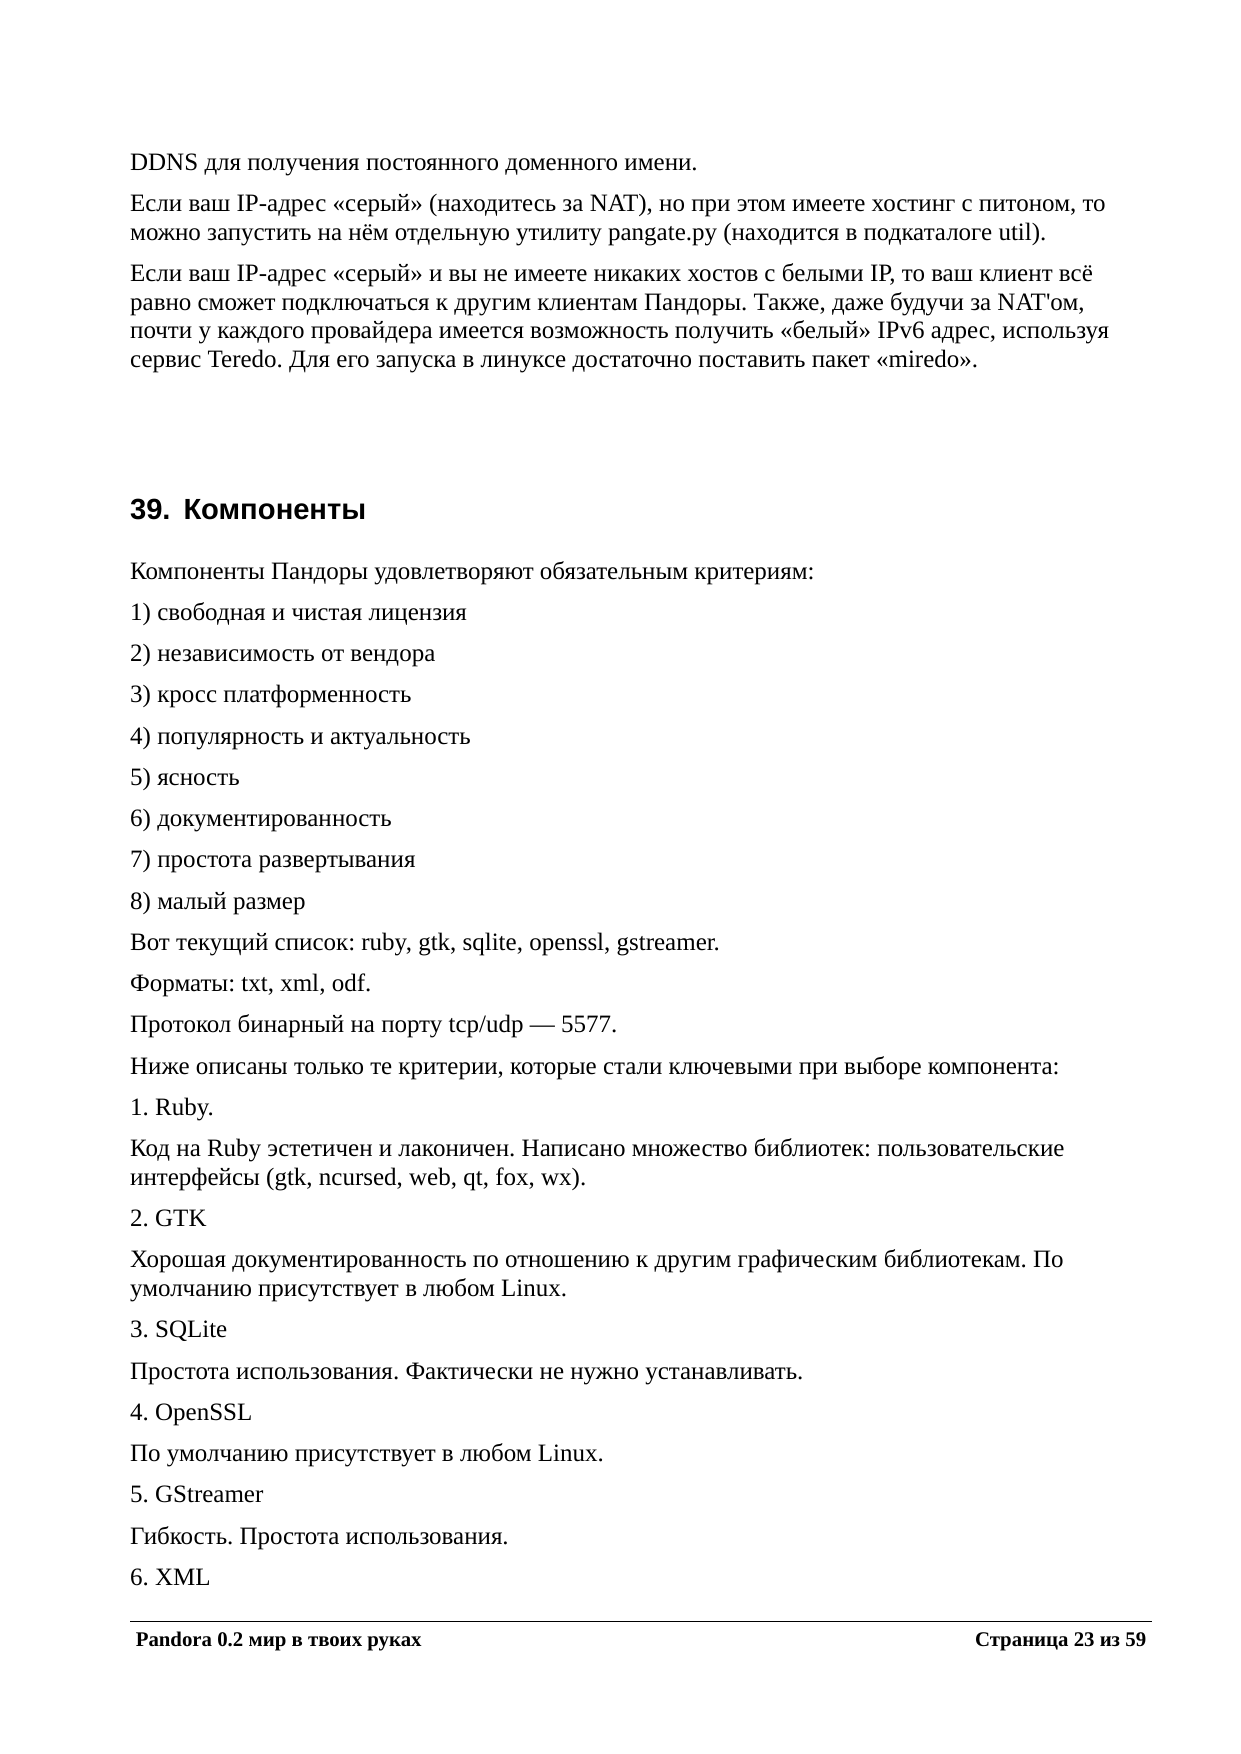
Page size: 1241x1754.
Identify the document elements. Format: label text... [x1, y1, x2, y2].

text Компоненты Пандоры удовлетворяют обязательным критериям: [130, 556, 1152, 584]
text 4. OpenSSL [130, 1397, 1152, 1426]
text Протокол бинарный на порту tcp/udp — 5577. [130, 1009, 1152, 1038]
text DDNS для получения постоянного доменного имени. [130, 147, 1152, 176]
text 6) документированность [130, 803, 1152, 832]
text 2) независимость от вендора [130, 638, 1152, 667]
text Если ваш IP-адрес «серый» (находитесь за NAT), но при этом имеете хостинг с питоном, то можно запустить на нём отдельную утилиту pangate.py (находится в подкаталоге util). [130, 188, 1152, 246]
text 8) малый размер [130, 886, 1152, 914]
text Ниже описаны только те критерии, которые стали ключевыми при выборе компонента: [130, 1051, 1152, 1079]
text Хорошая документированность по отношению к другим графическим библиотекам. По умолчанию присутствует в любом Linux. [130, 1244, 1152, 1302]
text Простота использования. Фактически не нужно устанавливать. [130, 1356, 1152, 1384]
text 6. XML [130, 1562, 1152, 1591]
text 2. GTK [130, 1203, 1152, 1232]
text 5) ясность [130, 762, 1152, 791]
text 7) простота развертывания [130, 844, 1152, 873]
text 4) популярность и актуальность [130, 721, 1152, 749]
text Форматы: txt, xml, odf. [130, 968, 1152, 997]
subtitle Компоненты [130, 492, 1152, 526]
text 3. SQLite [130, 1314, 1152, 1343]
text 3) кросс платформенность [130, 679, 1152, 708]
text 1) свободная и чистая лицензия [130, 597, 1152, 626]
text 1. Ruby. [130, 1092, 1152, 1121]
text Код на Ruby эстетичен и лаконичен. Написано множество библиотек: пользовательские интерфейсы (gtk, ncursed, web, qt, fox, wx). [130, 1133, 1152, 1191]
text По умолчанию присутствует в любом Linux. [130, 1438, 1152, 1467]
text 5. GStreamer [130, 1479, 1152, 1508]
text Если ваш IP-адрес «серый» и вы не имеете никаких хостов с белыми IP, то ваш клиент всё равно сможет подключаться к другим клиентам Пандоры. Также, даже будучи за NAT'ом, почти у каждого провайдера имеется возможность получить «белый» IPv6 адрес, используя сервис Teredo. Для его запуска в линуксе достаточно поставить пакет «miredo». [130, 258, 1152, 373]
text Вот текущий список: ruby, gtk, sqlite, openssl, gstreamer. [130, 927, 1152, 956]
text Гибкость. Простота использования. [130, 1521, 1152, 1549]
